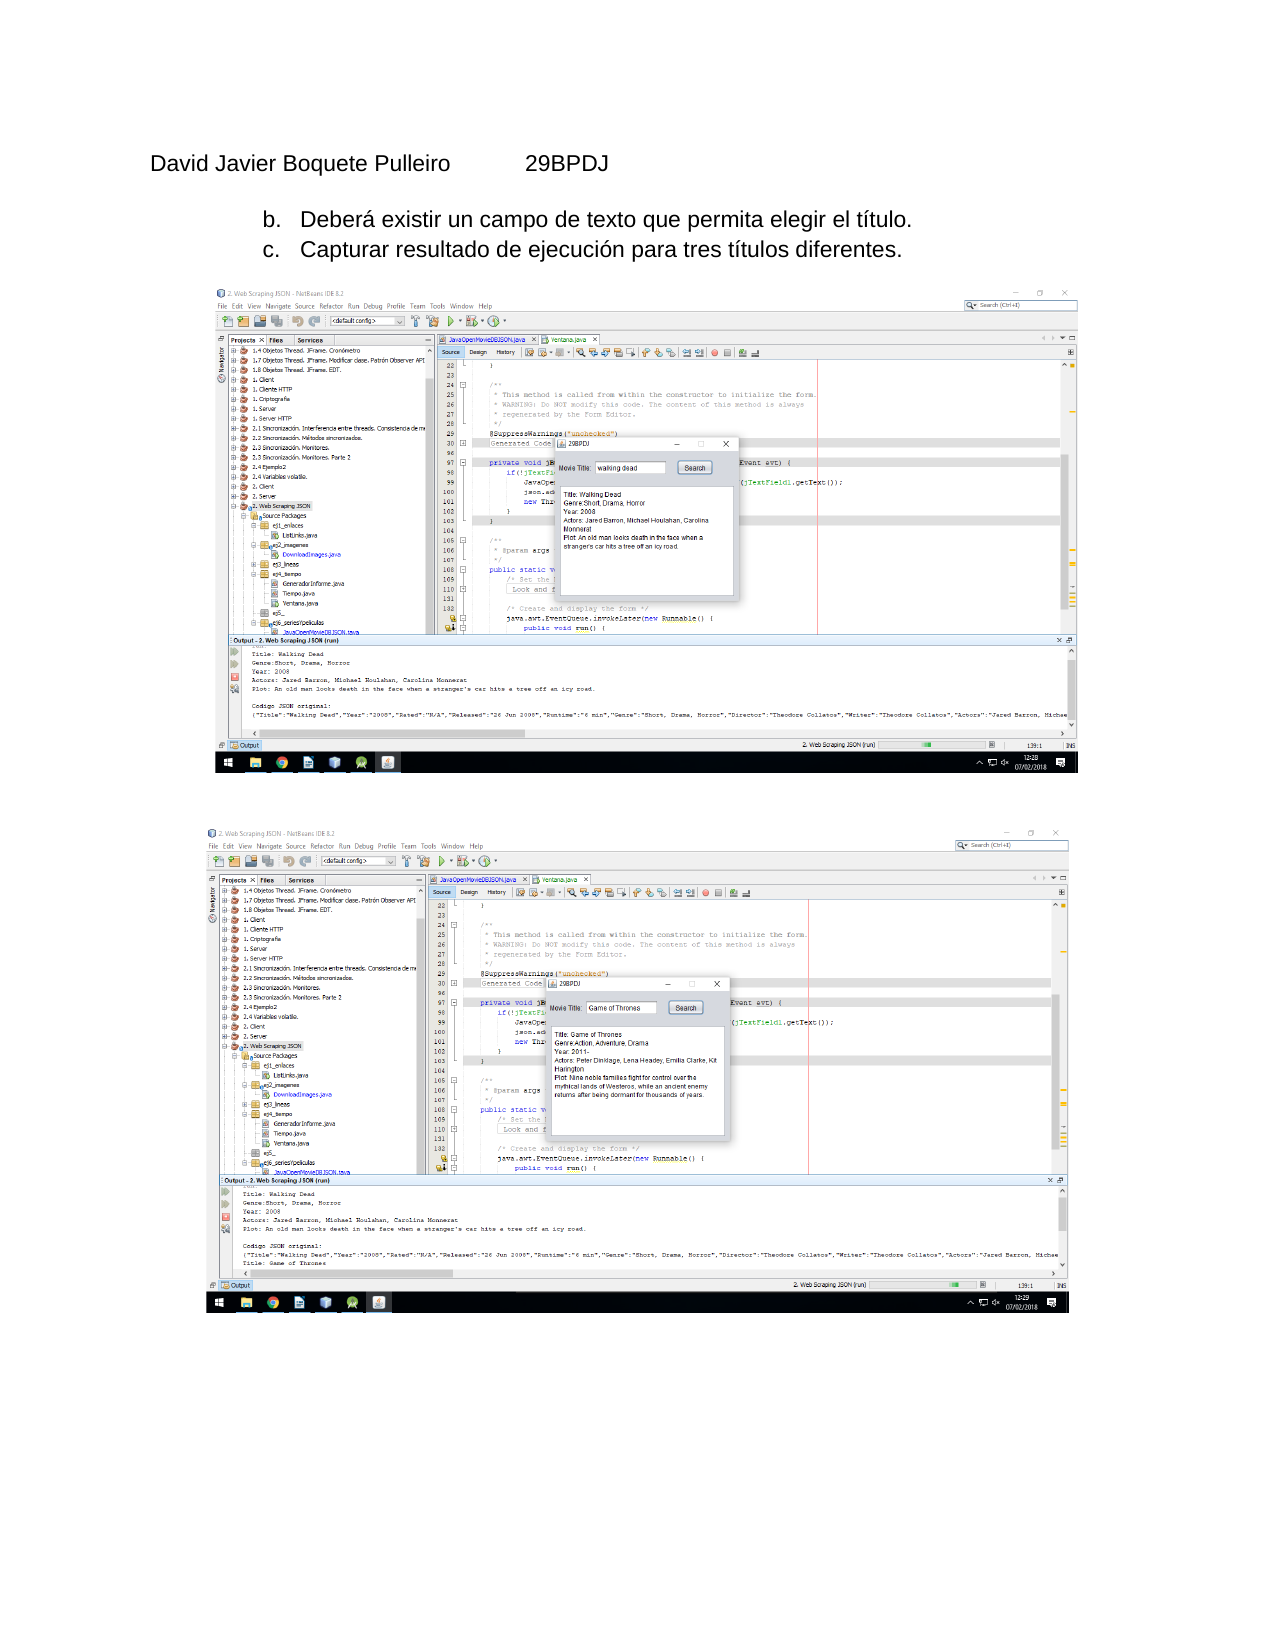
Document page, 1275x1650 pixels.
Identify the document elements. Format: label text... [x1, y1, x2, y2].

picture [206, 827, 1069, 1313]
picture [215, 287, 1078, 773]
list Capturar resultado de ejecución para tres títulos diferentes. [262, 236, 1125, 262]
list Deberá existir un campo de texto que permita elegir el título. [262, 206, 1125, 232]
